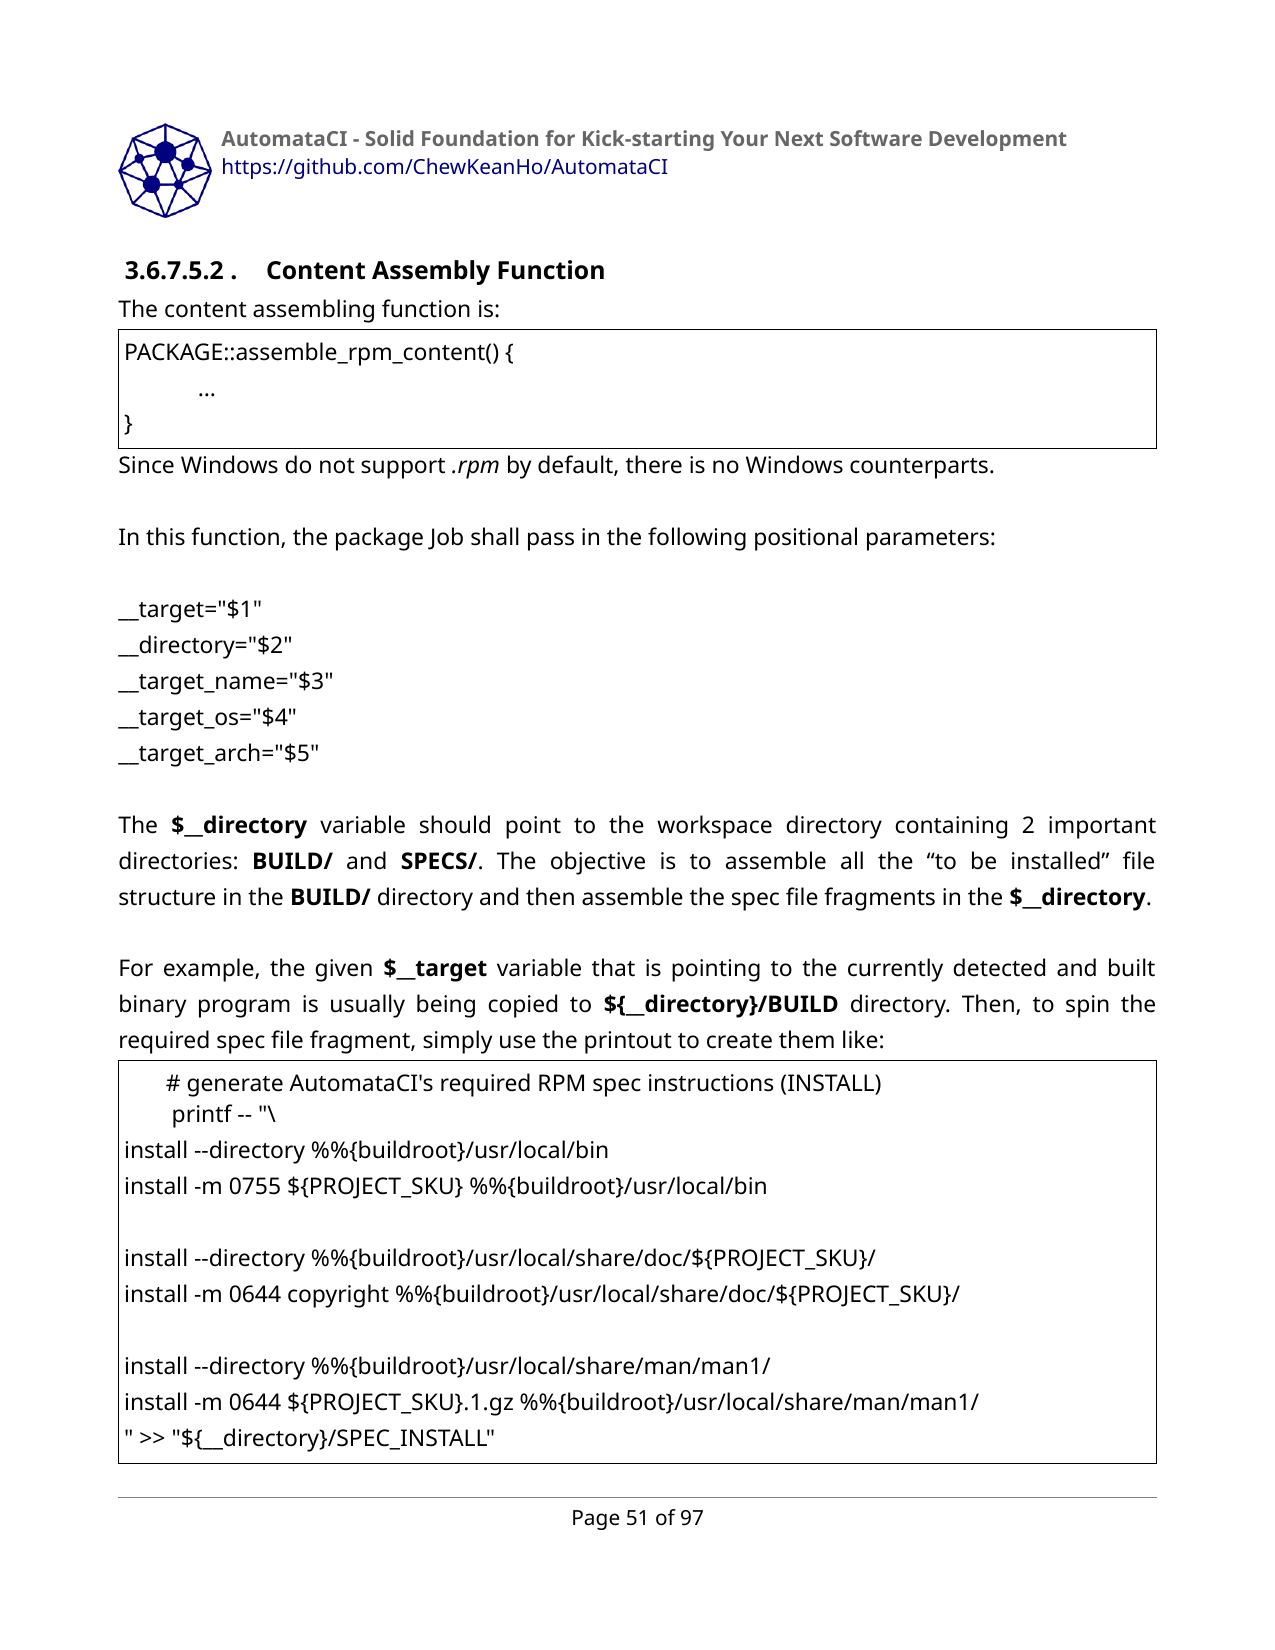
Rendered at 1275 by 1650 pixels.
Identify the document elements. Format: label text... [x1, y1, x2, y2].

table_header PACKAGE::assemble_rpm_content() { … } [119, 330, 1156, 448]
text The content assembling function is: [118, 293, 1157, 324]
text For example, the given $__target variable that is pointing to the currently detected and built binary program is usually being copied to ${__directory}/BUILD directory. Then, to spin the required spec file fragment, simply use the printout to create them like: [118, 952, 1157, 1056]
text __target_os="$4" [118, 701, 1157, 732]
text __target_name="$3" [118, 665, 1157, 696]
text In this function, the package Job shall pass in the following positional parameters: [118, 521, 1157, 552]
text Since Windows do not support .rpm by default, there is no Windows counterparts. [118, 449, 1157, 481]
text __target="$1" [118, 593, 1157, 624]
picture [118, 123, 212, 218]
text __directory="$2" [118, 629, 1157, 660]
text __target_arch="$5" [118, 737, 1157, 768]
subtitle Content Assembly Function [118, 253, 1157, 287]
text The $__directory variable should point to the workspace directory containing 2 important directories: BUILD/ and SPECS/. The objective is to assemble all the “to be installed” file structure in the BUILD/ directory and then assemble the spec file fragments in the $__directory. [118, 809, 1157, 912]
table_header # generate AutomataCI's required RPM spec instructions (INSTALL) printf -- "\ install --directory %%{buildroot}/usr/local/bin install -m 0755 ${PROJECT_SKU} %%{buildroot}/usr/local/bin install --directory %%{buildroot}/usr/local/share/doc/${PROJECT_SKU}/ install -m 0644 copyright %%{buildroot}/usr/local/share/doc/${PROJECT_SKU}/ install --directory %%{buildroot}/usr/local/share/man/man1/ install -m 0644 ${PROJECT_SKU}.1.gz %%{buildroot}/usr/local/share/man/man1/ " >> "${__directory}/SPEC_INSTALL" [119, 1061, 1156, 1462]
